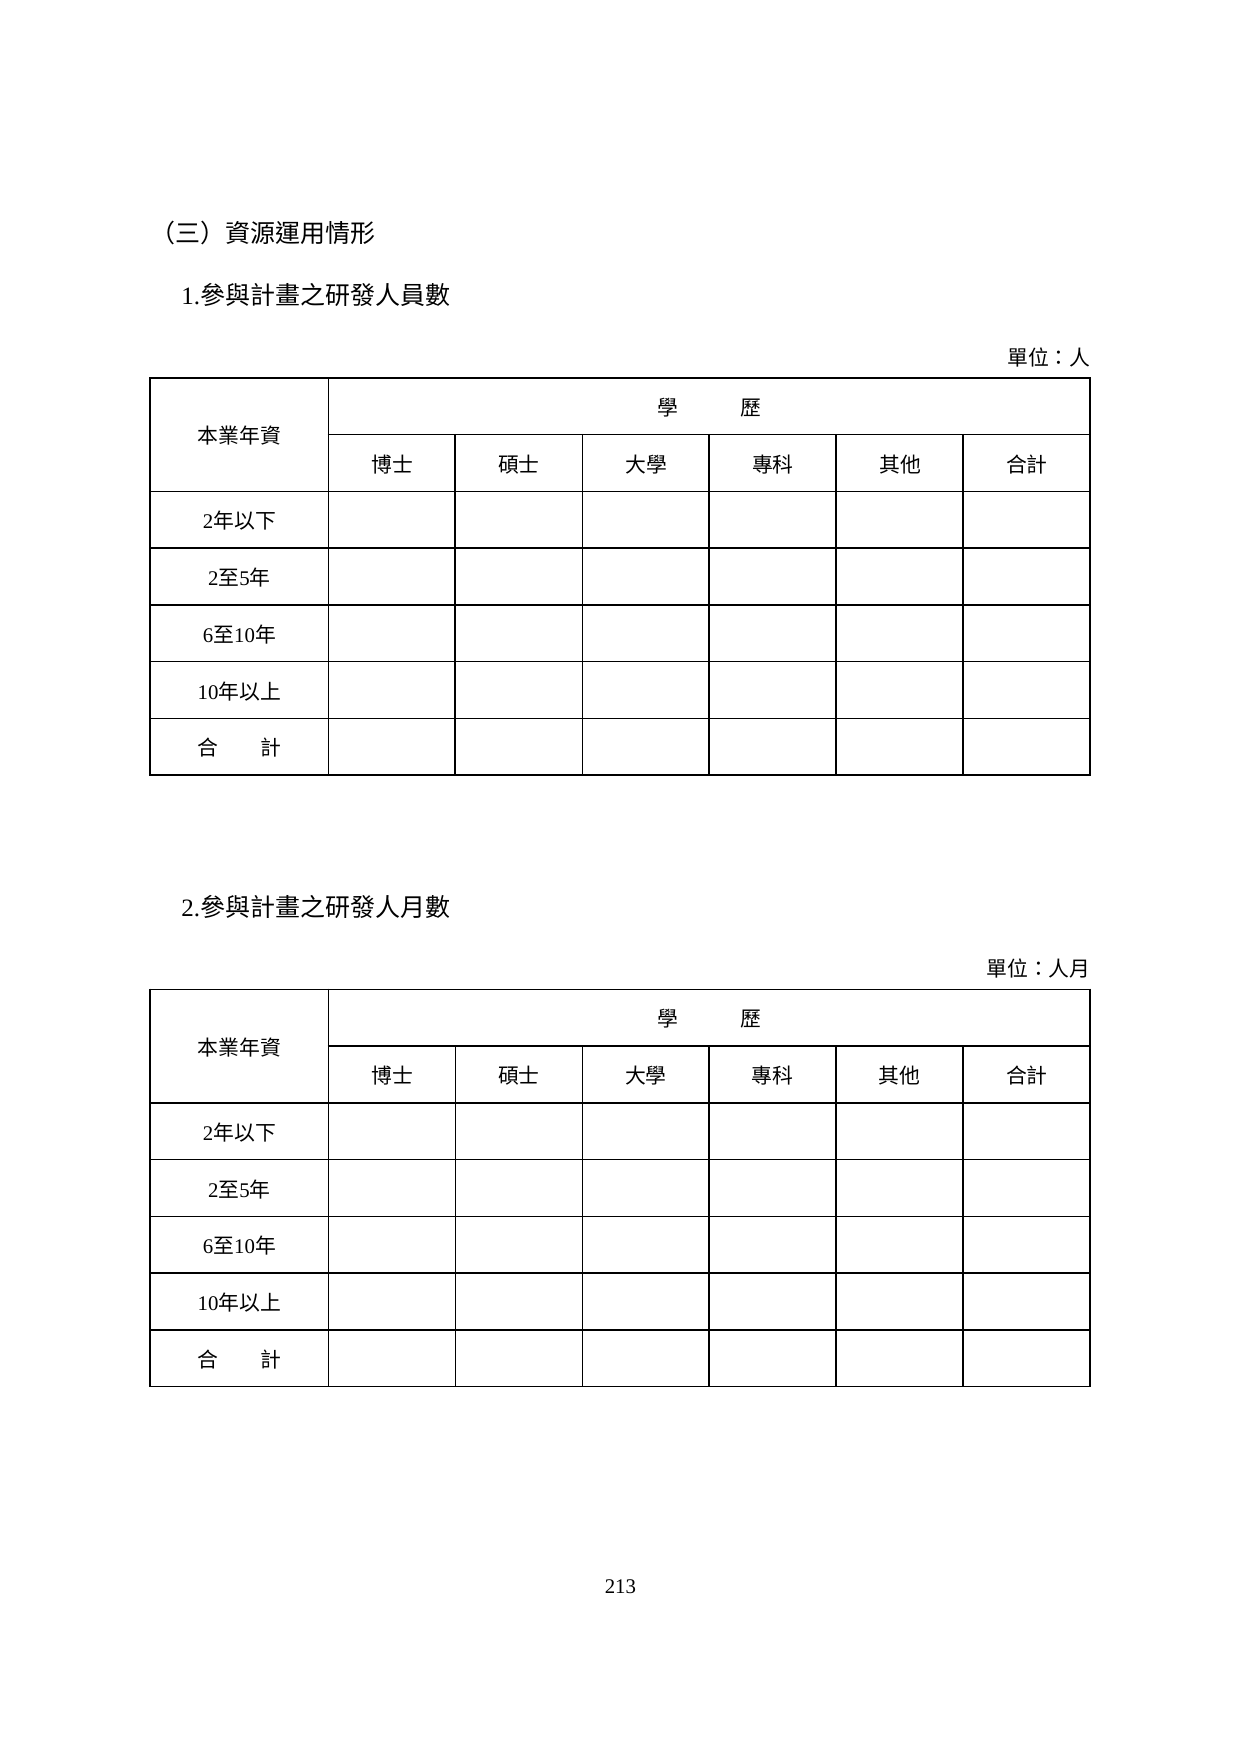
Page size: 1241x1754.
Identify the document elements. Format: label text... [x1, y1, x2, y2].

table_cell [583, 662, 708, 718]
table_cell [710, 606, 835, 661]
table_cell 2至5年 [151, 1160, 328, 1216]
table_cell [583, 719, 708, 774]
text 單位：人 [209, 314, 1090, 377]
table_cell [964, 1274, 1089, 1329]
table_cell [964, 1331, 1089, 1386]
table_cell 大學 [583, 435, 708, 491]
table_cell [837, 719, 962, 774]
table_cell 其他 [837, 1047, 962, 1102]
table_cell [710, 1217, 835, 1272]
table_cell [964, 1160, 1089, 1216]
table_cell [583, 1274, 708, 1329]
table_cell [837, 1104, 962, 1159]
table_cell 其他 [837, 435, 962, 491]
table_cell [710, 492, 835, 547]
table_cell [456, 719, 582, 774]
table_cell [583, 492, 708, 547]
table_cell 6至10年 [151, 606, 328, 661]
table_cell [837, 549, 962, 604]
table_cell [837, 492, 962, 547]
table_cell [329, 1331, 455, 1386]
table_cell [456, 1274, 582, 1329]
table_cell 合 計 [151, 719, 328, 774]
table_cell 2至5年 [151, 549, 328, 604]
table_cell 碩士 [456, 435, 582, 491]
table_cell [456, 1217, 582, 1272]
table_cell 合計 [964, 435, 1089, 491]
table_cell 合計 [964, 1047, 1089, 1102]
table_cell 專科 [710, 435, 835, 491]
table_cell [329, 1274, 455, 1329]
table_cell [456, 492, 582, 547]
table_cell [964, 492, 1089, 547]
table_cell [456, 662, 582, 718]
table_header 學 歷 [329, 990, 1089, 1045]
table_cell [964, 719, 1089, 774]
table_cell [329, 1104, 455, 1159]
table_cell 專科 [710, 1047, 835, 1102]
table_cell [456, 1160, 582, 1216]
table_cell 大學 [583, 1047, 708, 1102]
table_cell [456, 549, 582, 604]
table_cell [837, 1274, 962, 1329]
table_header 學 歷 [329, 379, 1089, 434]
table_cell [964, 606, 1089, 661]
table_cell [710, 1160, 835, 1216]
table_cell [964, 662, 1089, 718]
table_cell [837, 1160, 962, 1216]
table_cell [710, 549, 835, 604]
table_cell [710, 1274, 835, 1329]
table_cell [710, 719, 835, 774]
table_cell [329, 549, 454, 604]
table_cell [837, 1331, 962, 1386]
table_cell [329, 719, 454, 774]
text 2.參與計畫之研發人月數 [150, 863, 1090, 926]
table_cell [329, 1217, 455, 1272]
table_cell [329, 662, 454, 718]
table_cell [329, 606, 454, 661]
table_cell [583, 606, 708, 661]
table_cell 10年以上 [151, 662, 328, 718]
table_cell [583, 549, 708, 604]
table_cell 2年以下 [151, 1104, 328, 1159]
table_cell [583, 1331, 708, 1386]
table_cell [837, 662, 962, 718]
table_cell 博士 [329, 435, 454, 491]
table_cell [456, 1104, 582, 1159]
table_cell [710, 662, 835, 718]
table_cell [964, 1217, 1089, 1272]
table_cell [583, 1104, 708, 1159]
table_cell [329, 492, 454, 547]
table_cell [710, 1331, 835, 1386]
text 單位：人月 [209, 926, 1090, 988]
table_cell [710, 1104, 835, 1159]
table_cell [583, 1160, 708, 1216]
table_cell [456, 1331, 582, 1386]
table_cell [583, 1217, 708, 1272]
table_cell 6至10年 [151, 1217, 328, 1272]
table_cell [964, 549, 1089, 604]
table_header 本業年資 [151, 379, 328, 491]
table_header 本業年資 [151, 990, 328, 1102]
table_cell [837, 1217, 962, 1272]
table_cell 10年以上 [151, 1274, 328, 1329]
table_cell 碩士 [456, 1047, 582, 1102]
text 1.參與計畫之研發人員數 [150, 252, 1090, 314]
table_cell 博士 [329, 1047, 455, 1102]
table_cell 2年以下 [151, 492, 328, 547]
table_cell [837, 606, 962, 661]
text （三）資源運用情形 [150, 189, 1090, 252]
table_cell [456, 606, 582, 661]
table_cell [964, 1104, 1089, 1159]
table_cell [329, 1160, 455, 1216]
table_cell 合 計 [151, 1331, 328, 1386]
